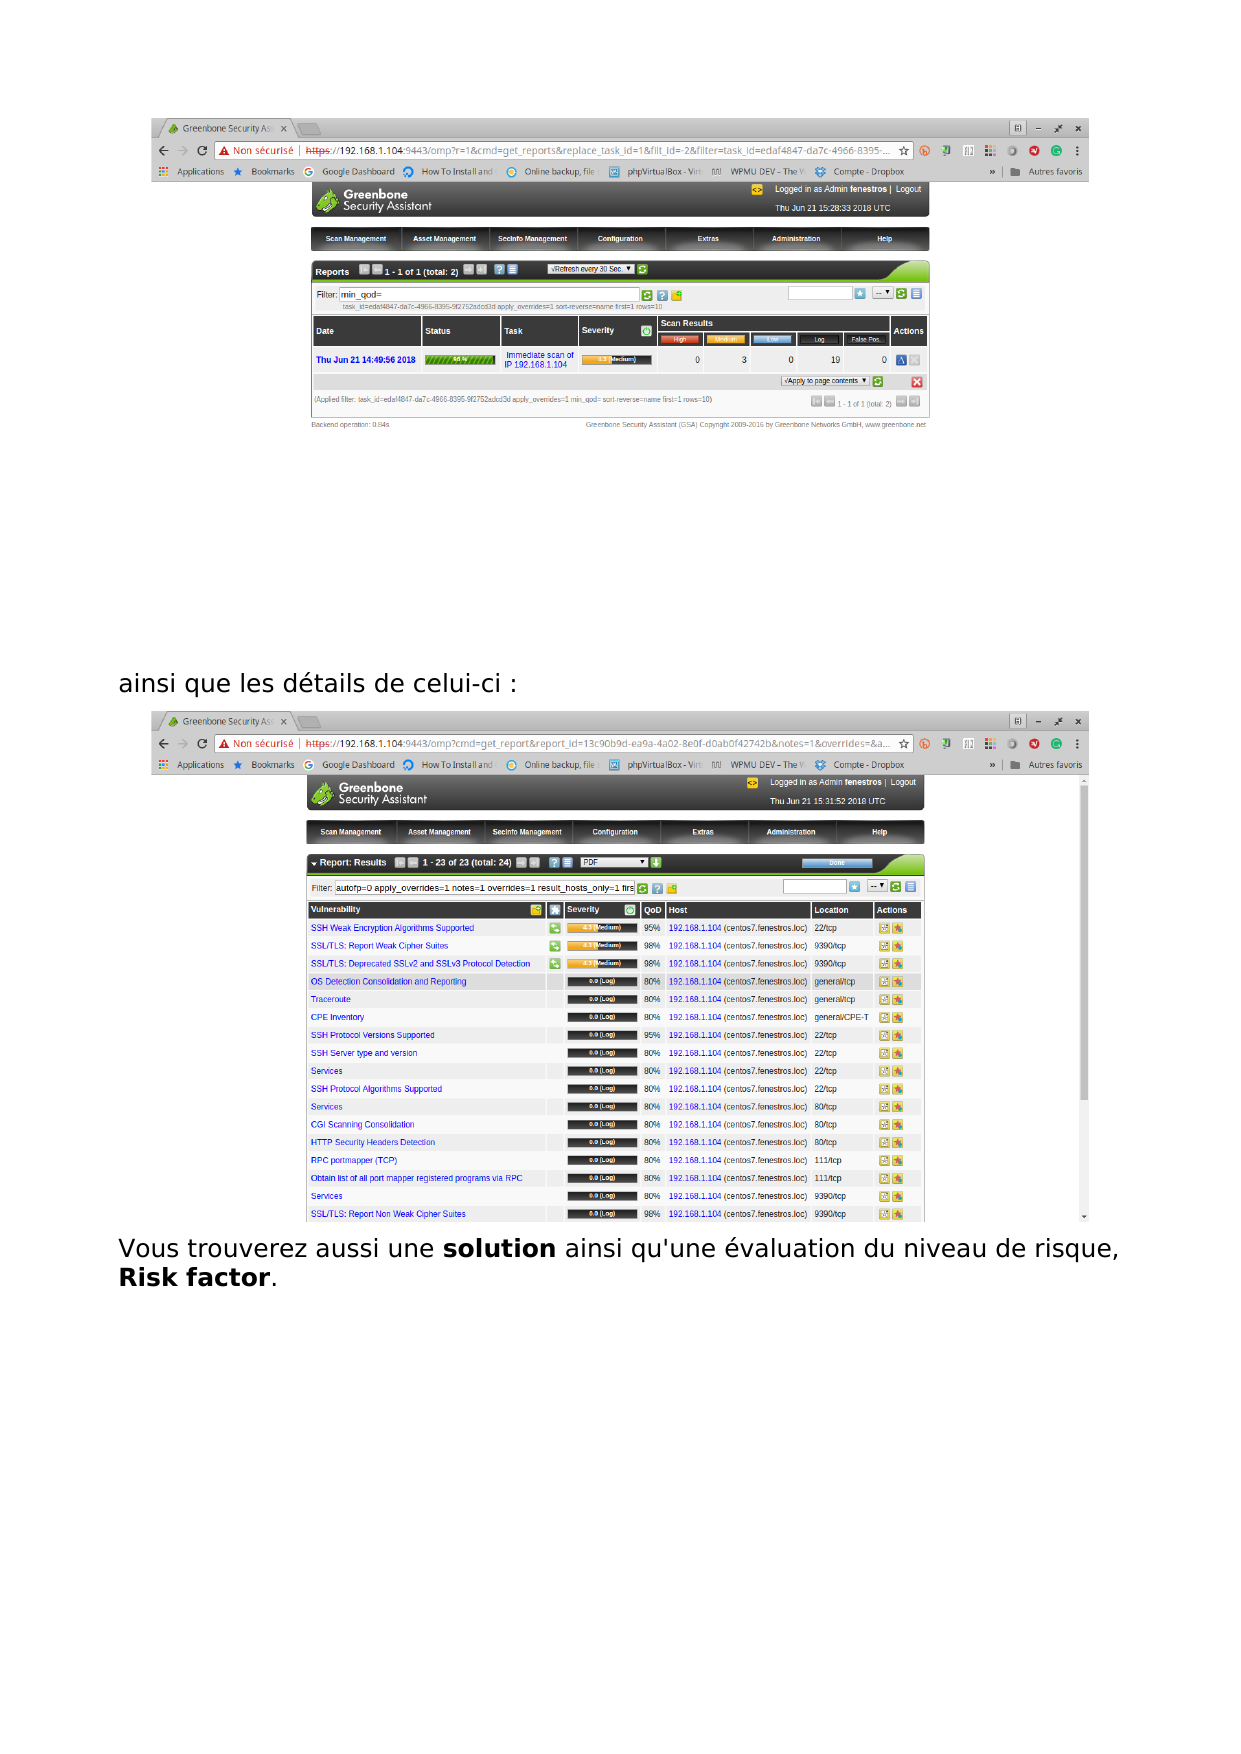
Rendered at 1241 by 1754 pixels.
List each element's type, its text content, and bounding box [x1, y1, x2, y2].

text Vous trouverez aussi une solution ainsi qu'une évaluation du niveau de risque, Risk factor. [118, 1234, 1122, 1292]
text ainsi que les détails de celui-ci : [118, 670, 1122, 699]
picture [151, 711, 1089, 1222]
picture [151, 118, 1089, 628]
